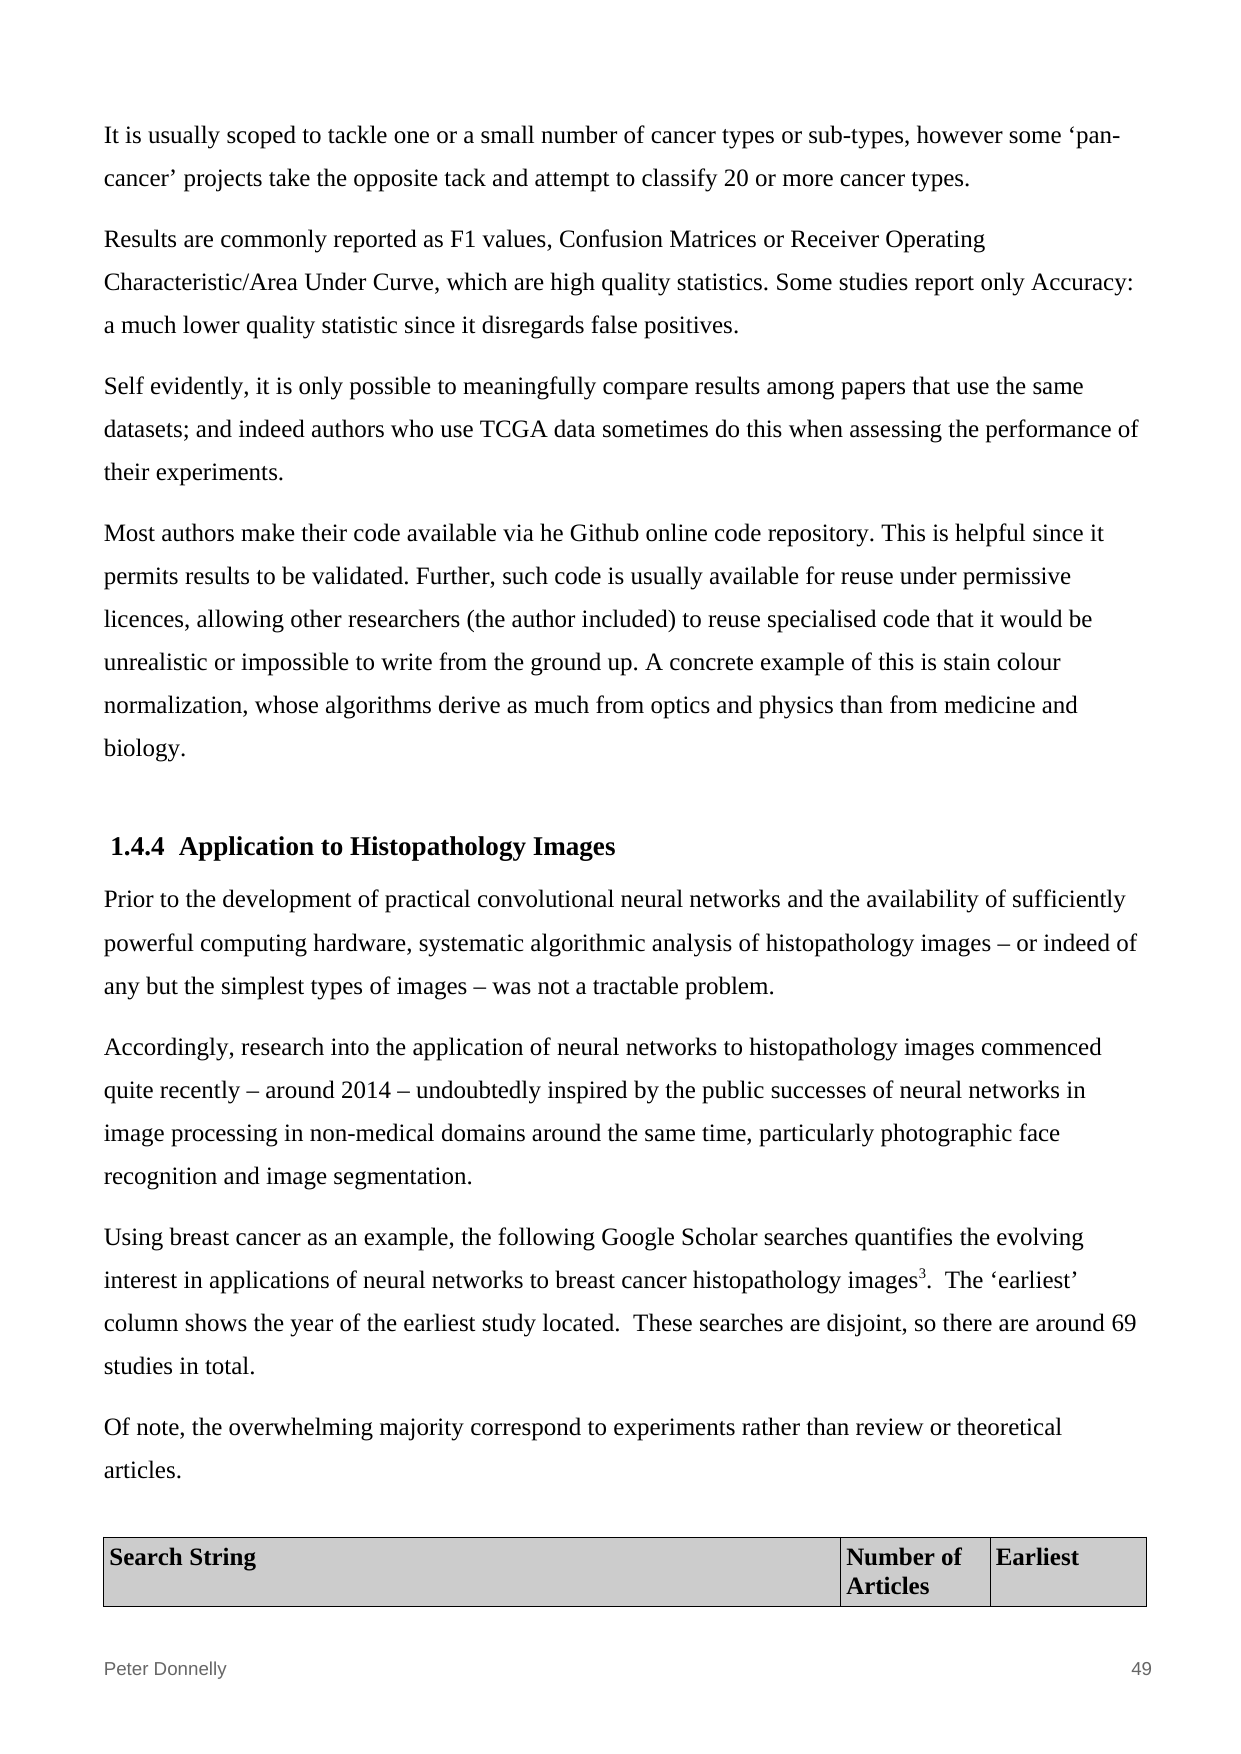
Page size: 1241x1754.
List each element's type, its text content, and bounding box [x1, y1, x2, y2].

text It is usually scoped to tackle one or a small number of cancer types or sub-types, however some ‘pan-cancer’ projects take the opposite tack and attempt to classify 20 or more cancer types. [103, 120, 1146, 192]
text Most authors make their code available via he Github online code repository. This is helpful since it permits results to be validated. Further, such code is usually available for reuse under permissive licences, allowing other researchers (the author included) to reuse specialised code that it would be unrealistic or impossible to write from the ground up. A concrete example of this is stain colour normalization, whose algorithms derive as much from optics and physics than from medicine and biology. [103, 518, 1146, 762]
table_header Number of Articles [841, 1538, 990, 1606]
text Of note, the overwhelming majority correspond to experiments rather than review or theoretical articles. [103, 1412, 1146, 1484]
text Self evidently, it is only possible to meaningfully compare results among papers that use the same datasets; and indeed authors who use TCGA data sometimes do this when assessing the performance of their experiments. [103, 371, 1146, 486]
text Results are commonly reported as F1 values, Confusion Matrices or Receiver Operating Characteristic/Area Under Curve, which are high quality statistics. Some studies report only Accuracy: a much lower quality statistic since it disregards false positives. [103, 224, 1146, 339]
text Accordingly, research into the application of neural networks to histopathology images commenced quite recently – around 2014 – undoubtedly inspired by the public successes of neural networks in image processing in non-medical domains around the same time, particularly photographic face recognition and image segmentation. [103, 1032, 1146, 1190]
text Using breast cancer as an example, the following Google Scholar searches quantifies the evolving interest in applications of neural networks to breast cancer histopathology images. The ‘earliest’ column shows the year of the earliest study located. These searches are disjoint, so there are around 69 studies in total. [103, 1222, 1146, 1380]
text Prior to the development of practical convolutional neural networks and the availability of sufficiently powerful computing hardware, systematic algorithmic analysis of histopathology images – or indeed of any but the simplest types of images – was not a tractable problem. [103, 884, 1146, 999]
table_header Earliest [991, 1538, 1146, 1606]
subtitle Application to Histopathology Images [103, 830, 1146, 861]
table_header Search String [104, 1538, 840, 1606]
